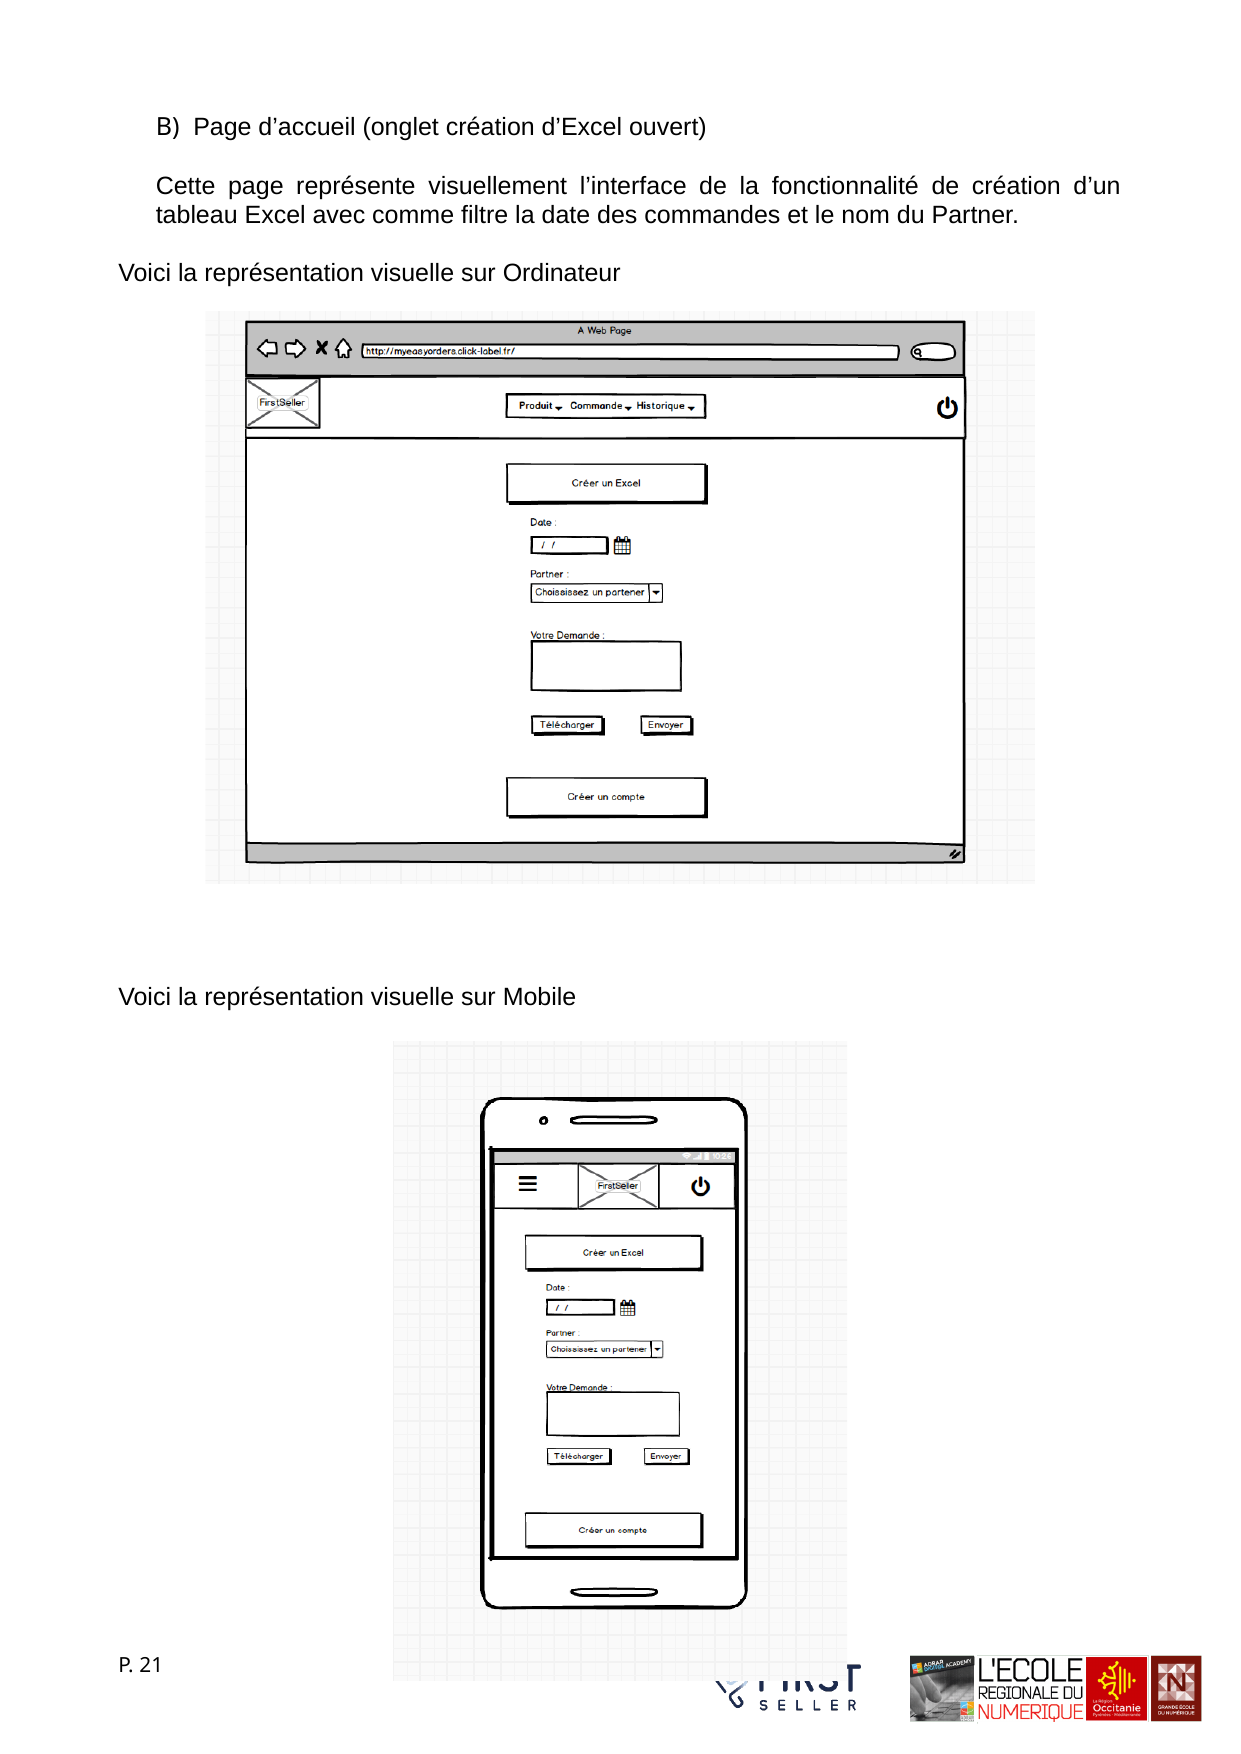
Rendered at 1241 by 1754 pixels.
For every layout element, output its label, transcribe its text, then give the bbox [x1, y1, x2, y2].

list Page d’accueil (onglet création d’Excel ouvert) [156, 108, 1122, 143]
text Voici la représentation visuelle sur Ordinateur [118, 258, 1122, 286]
text Cette page représente visuellement l’interface de la fonctionnalité de création d’un tableau Excel avec comme filtre la date des commandes et le nom du Partner. [156, 171, 1122, 229]
text Voici la représentation visuelle sur Mobile [118, 982, 1122, 1010]
